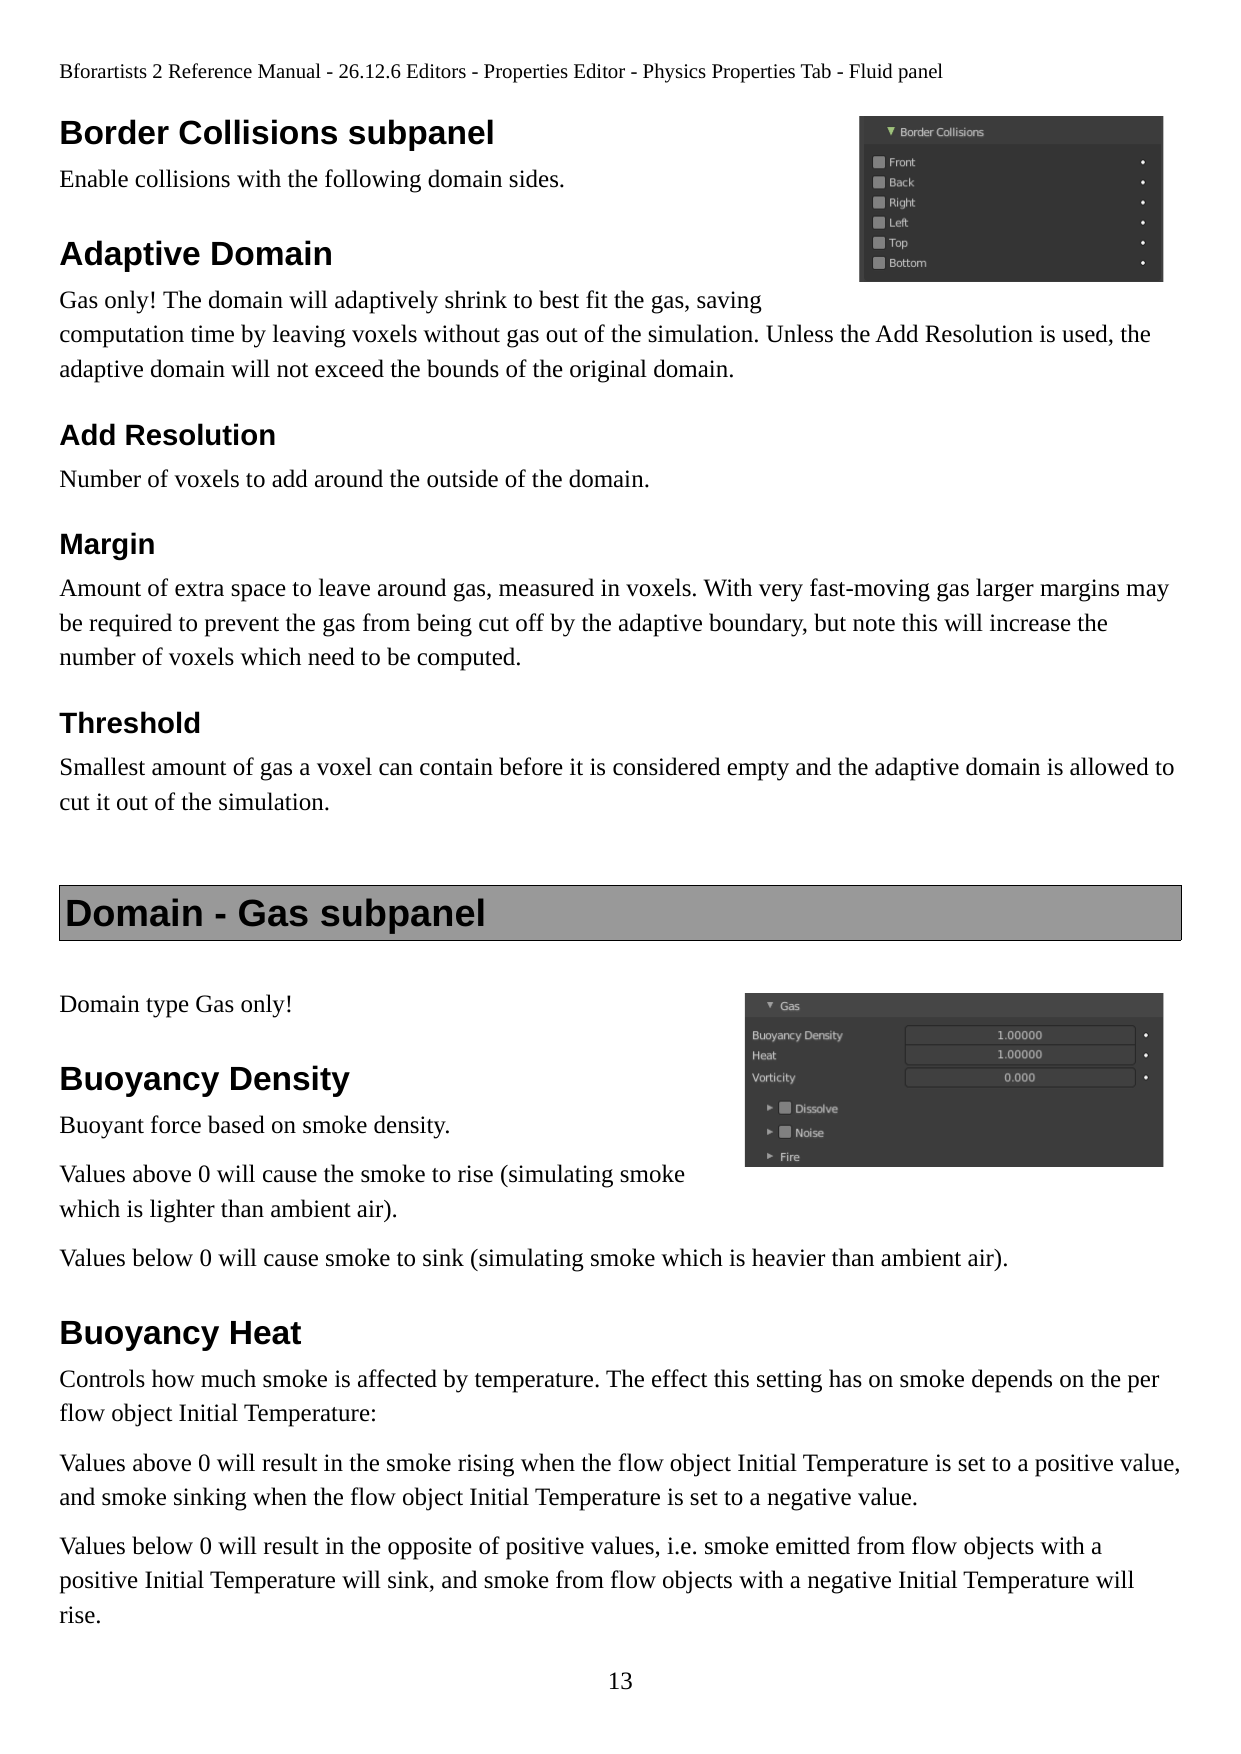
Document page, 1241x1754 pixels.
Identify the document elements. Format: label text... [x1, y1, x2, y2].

text Number of voxels to add around the outside of the domain. [59, 464, 1181, 492]
text Values above 0 will result in the smoke rising when the flow object Initial Temperature is set to a positive value, and smoke sinking when the flow object Initial Temperature is set to a negative value. [59, 1448, 1181, 1511]
table_header Domain - Gas subpanel [60, 886, 1181, 940]
text Domain type Gas only! [59, 989, 1181, 1018]
subtitle Buoyancy Density [59, 1059, 744, 1098]
text Smallest amount of gas a voxel can contain before it is considered empty and the adaptive domain is allowed to cut it out of the simulation. [59, 752, 1181, 816]
text Controls how much smoke is affected by temperature. The effect this setting has on smoke depends on the per flow object Initial Temperature: [59, 1364, 1181, 1427]
subtitle Adaptive Domain [59, 234, 859, 272]
subtitle [1164, 1059, 1181, 1098]
text Gas only! The domain will adaptively shrink to best fit the gas, saving computation time by leaving voxels without gas out of the simulation. Unless the Add Resolution is used, the adaptive domain will not exceed the bounds of the original domain. [59, 285, 1181, 382]
text Values below 0 will result in the opposite of positive values, i.e. smoke emitted from flow objects with a positive Initial Temperature will sink, and smoke from flow objects with a negative Initial Temperature will rise. [59, 1531, 1181, 1629]
text Values below 0 will cause smoke to sink (simulating smoke which is heavier than ambient air). [59, 1243, 1181, 1272]
subtitle Add Resolution [59, 417, 1181, 451]
subtitle Threshold [59, 706, 1181, 740]
text Amount of extra space to leave around gas, measured in voxels. With very fast-moving gas larger margins may be required to prevent the gas from being cut off by the adaptive boundary, but note this will increase the number of voxels which need to be computed. [59, 573, 1181, 671]
subtitle Border Collisions subpanel [59, 113, 1181, 151]
subtitle [1164, 234, 1181, 272]
text Buoyant force based on smoke density. [59, 1110, 744, 1139]
picture [744, 993, 1164, 1167]
subtitle Margin [59, 527, 1181, 561]
picture [859, 116, 1164, 282]
text Enable collisions with the following domain sides. [59, 164, 859, 192]
subtitle Buoyancy Heat [59, 1313, 1181, 1352]
text Values above 0 will cause the smoke to rise (simulating smoke which is lighter than ambient air). [59, 1159, 1181, 1223]
